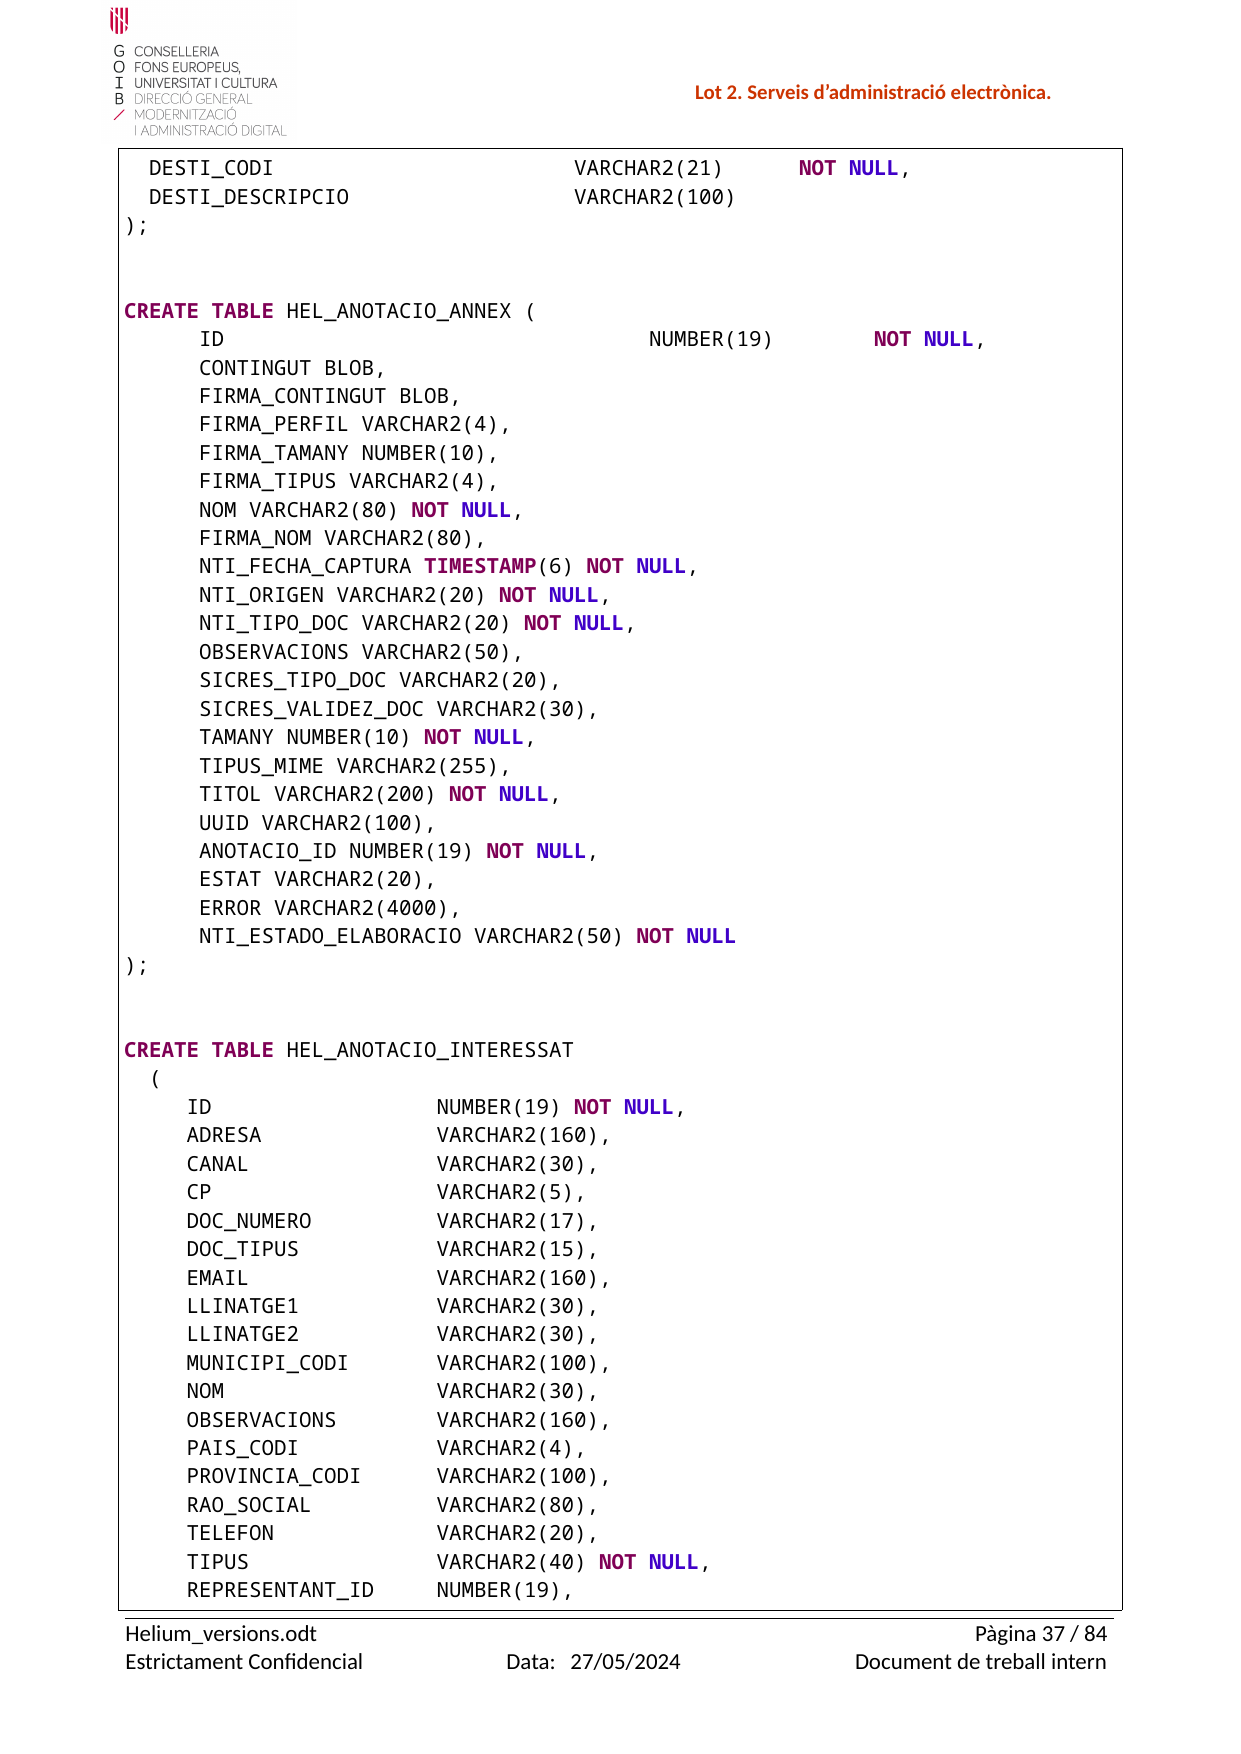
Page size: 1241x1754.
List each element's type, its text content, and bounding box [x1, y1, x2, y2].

table_header DESTI_CODI VARCHAR2(21) NOT NULL, DESTI_DESCRIPCIO VARCHAR2(100) ); CREATE TABLE HEL_ANOTACIO_ANNEX ( ID NUMBER(19) NOT NULL, CONTINGUT BLOB, FIRMA_CONTINGUT BLOB, FIRMA_PERFIL VARCHAR2(4), FIRMA_TAMANY NUMBER(10), FIRMA_TIPUS VARCHAR2(4), NOM VARCHAR2(80) NOT NULL, FIRMA_NOM VARCHAR2(80), NTI_FECHA_CAPTURA TIMESTAMP(6) NOT NULL, NTI_ORIGEN VARCHAR2(20) NOT NULL, NTI_TIPO_DOC VARCHAR2(20) NOT NULL, OBSERVACIONS VARCHAR2(50), SICRES_TIPO_DOC VARCHAR2(20), SICRES_VALIDEZ_DOC VARCHAR2(30), TAMANY NUMBER(10) NOT NULL, TIPUS_MIME VARCHAR2(255), TITOL VARCHAR2(200) NOT NULL, UUID VARCHAR2(100), ANOTACIO_ID NUMBER(19) NOT NULL, ESTAT VARCHAR2(20), ERROR VARCHAR2(4000), NTI_ESTADO_ELABORACIO VARCHAR2(50) NOT NULL ); CREATE TABLE HEL_ANOTACIO_INTERESSAT ( ID NUMBER(19) NOT NULL, ADRESA VARCHAR2(160), CANAL VARCHAR2(30), CP VARCHAR2(5), DOC_NUMERO VARCHAR2(17), DOC_TIPUS VARCHAR2(15), EMAIL VARCHAR2(160), LLINATGE1 VARCHAR2(30), LLINATGE2 VARCHAR2(30), MUNICIPI_CODI VARCHAR2(100), NOM VARCHAR2(30), OBSERVACIONS VARCHAR2(160), PAIS_CODI VARCHAR2(4), PROVINCIA_CODI VARCHAR2(100), RAO_SOCIAL VARCHAR2(80), TELEFON VARCHAR2(20), TIPUS VARCHAR2(40) NOT NULL, REPRESENTANT_ID NUMBER(19), [119, 149, 1122, 1609]
picture [100, 0, 297, 144]
